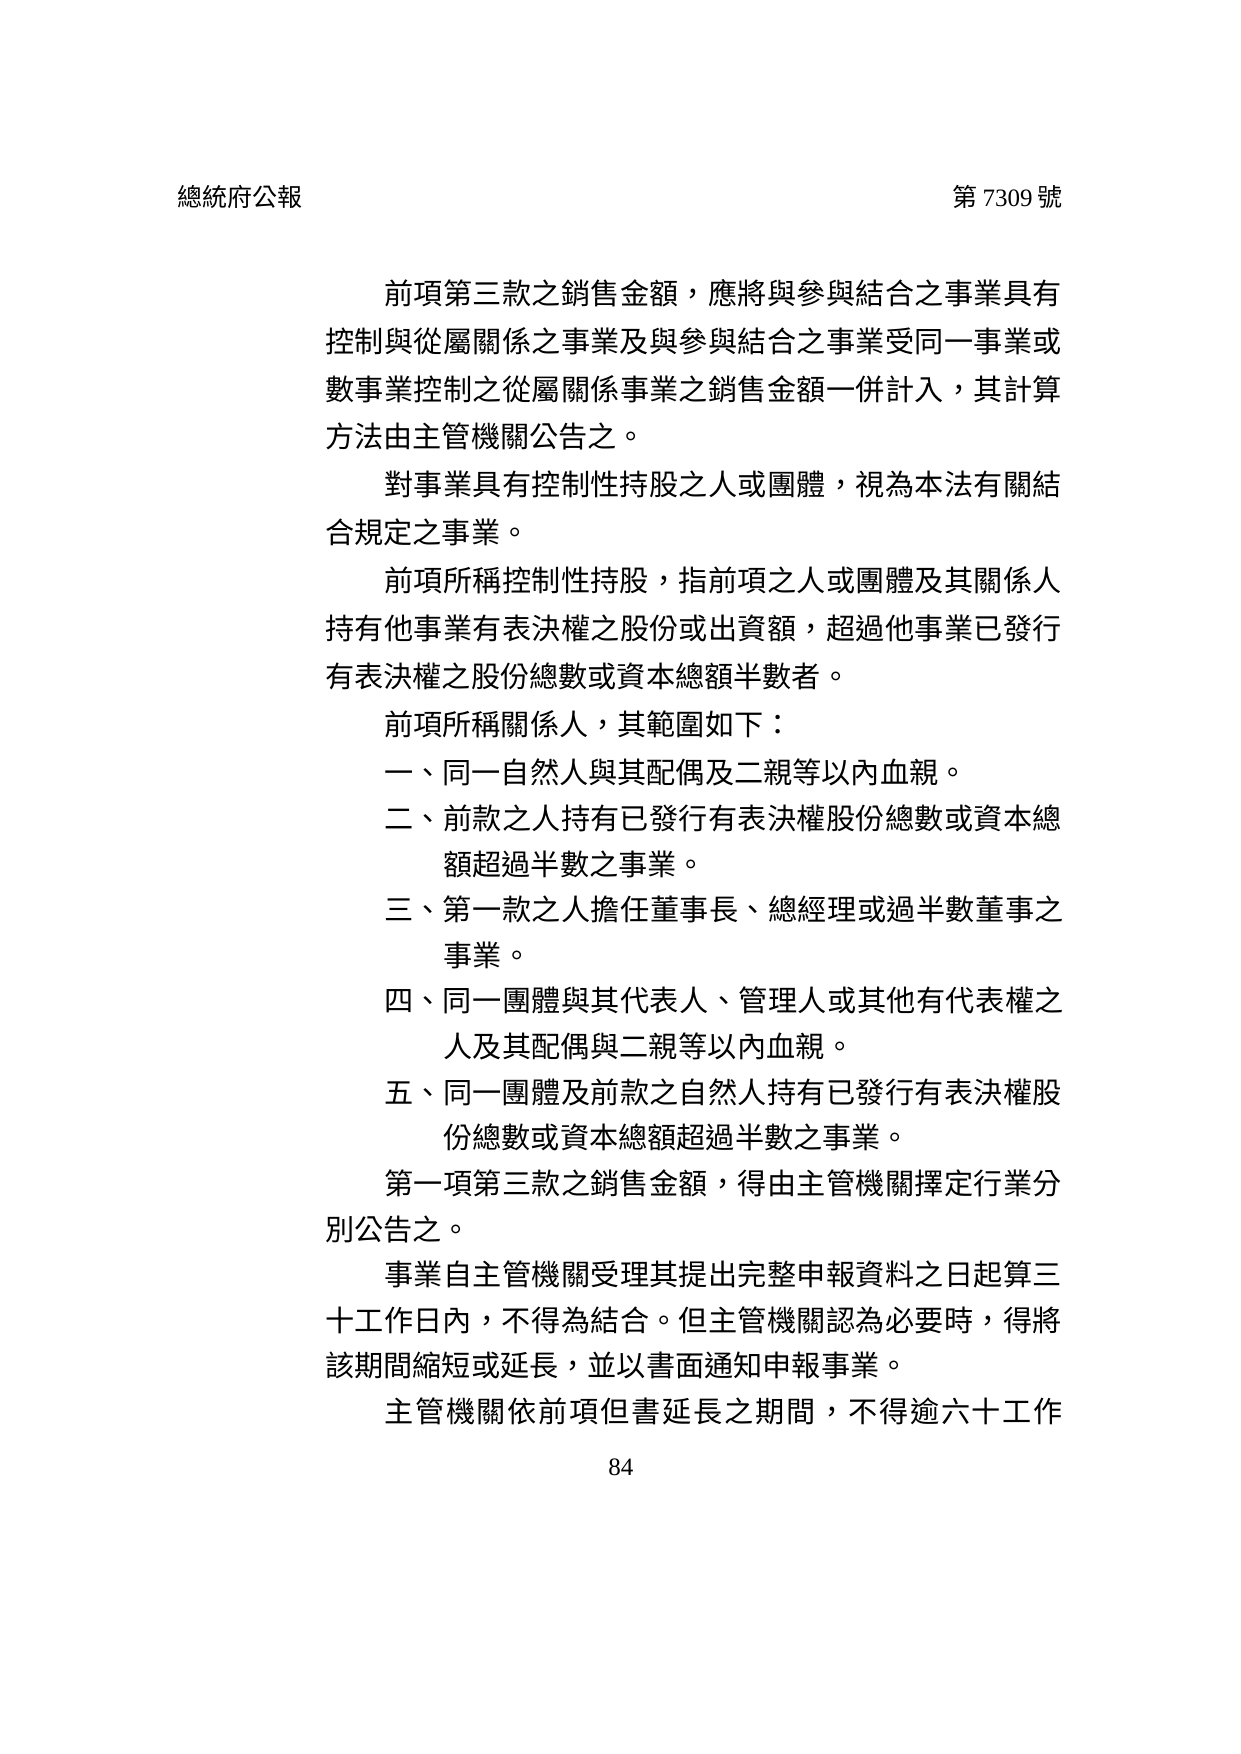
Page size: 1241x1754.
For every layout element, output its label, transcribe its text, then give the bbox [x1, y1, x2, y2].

text 前項所稱控制性持股，指前項之人或團體及其關係人持有他事業有表決權之股份或出資額，超過他事業已發行有表決權之股份總數或資本總額半數者。 [325, 553, 1064, 697]
text 主管機關依前項但書延長之期間，不得逾六十工作 [325, 1386, 1064, 1432]
text 一、同一自然人與其配偶及二親等以內血親。 [384, 745, 1064, 793]
text 四、同一團體與其代表人、管理人或其他有代表權之人及其配偶與二親等以內血親。 [384, 975, 1064, 1067]
text 對事業具有控制性持股之人或團體，視為本法有關結合規定之事業。 [325, 457, 1064, 553]
text 前項第三款之銷售金額，應將與參與結合之事業具有控制與從屬關係之事業及與參與結合之事業受同一事業或數事業控制之從屬關係事業之銷售金額一併計入，其計算方法由主管機關公告之。 [325, 266, 1064, 457]
text 五、同一團體及前款之自然人持有已發行有表決權股份總數或資本總額超過半數之事業。 [384, 1067, 1064, 1158]
text 二、前款之人持有已發行有表決權股份總數或資本總額超過半數之事業。 [384, 793, 1064, 884]
text 第一項第三款之銷售金額，得由主管機關擇定行業分別公告之。 [325, 1158, 1064, 1249]
text 事業自主管機關受理其提出完整申報資料之日起算三十工作日內，不得為結合。但主管機關認為必要時，得將該期間縮短或延長，並以書面通知申報事業。 [325, 1249, 1064, 1386]
text 三、第一款之人擔任董事長、總經理或過半數董事之事業。 [384, 884, 1064, 975]
text 前項所稱關係人，其範圍如下： [325, 697, 1064, 745]
